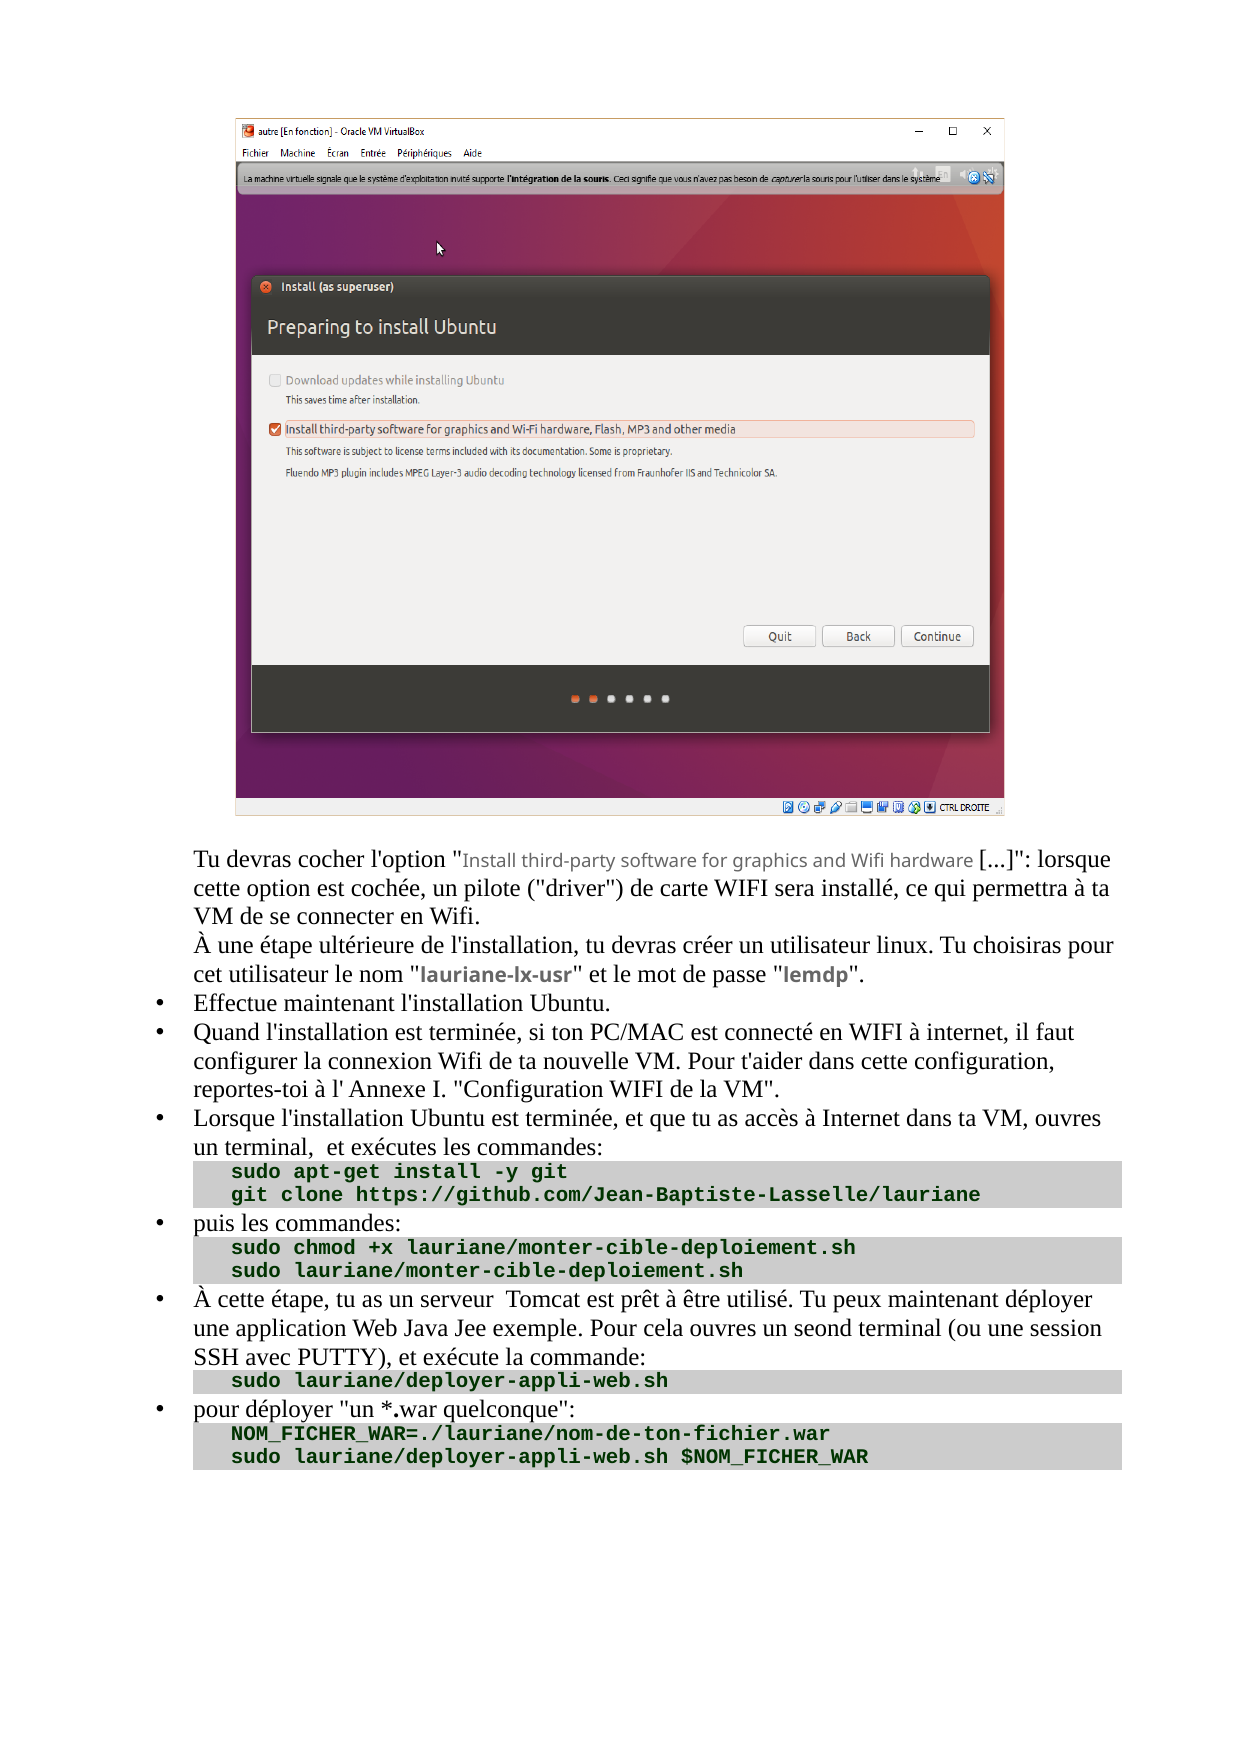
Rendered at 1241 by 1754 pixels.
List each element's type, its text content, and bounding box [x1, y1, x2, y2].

list À cette étape, tu as un serveur Tomcat est prêt à être utilisé. Tu peux maintenant déployer une application Web Java Jee exemple. Pour cela ouvres un seond terminal (ou une session SSH avec PUTTY), et exécute la commande: [156, 1284, 1122, 1370]
list Lorsque l'installation Ubuntu est terminée, et que tu as accès à Internet dans ta VM, ouvres un terminal, et exécutes les commandes: [156, 1103, 1122, 1161]
list sudo apt-get install -y git [193, 1161, 1122, 1184]
list NOM_FICHER_WAR=./lauriane/nom-de-ton-fichier.war [193, 1423, 1122, 1446]
list pour déployer "un *.war quelconque": [156, 1394, 1122, 1423]
list git clone https://github.com/Jean-Baptiste-Lasselle/lauriane [193, 1184, 1122, 1208]
list sudo lauriane/monter-cible-deploiement.sh [193, 1261, 1122, 1284]
list sudo lauriane/deployer-appli-web.sh [193, 1370, 1122, 1394]
list À une étape ultérieure de l'installation, tu devras créer un utilisateur linux. Tu choisiras pour cet utilisateur le nom "lauriane-lx-usr" et le mot de passe "lemdp". [156, 930, 1122, 988]
list Quand l'installation est terminée, si ton PC/MAC est connecté en WIFI à internet, il faut configurer la connexion Wifi de ta nouvelle VM. Pour t'aider dans cette configuration, reportes-toi à l' Annexe I. "Configuration WIFI de la VM". [156, 1017, 1122, 1103]
list sudo lauriane/deployer-appli-web.sh $NOM_FICHER_WAR [193, 1446, 1122, 1470]
list Effectue maintenant l'installation Ubuntu. [156, 988, 1122, 1017]
list sudo chmod +x lauriane/monter-cible-deploiement.sh [193, 1237, 1122, 1261]
list Tu devras cocher l'option "Install third-party software for graphics and Wifi hardware [...]": lorsque cette option est cochée, un pilote ("driver") de carte WIFI sera installé, ce qui permettra à ta VM de se connecter en Wifi. [156, 844, 1122, 930]
list puis les commandes: [156, 1208, 1122, 1237]
picture [235, 118, 1005, 816]
